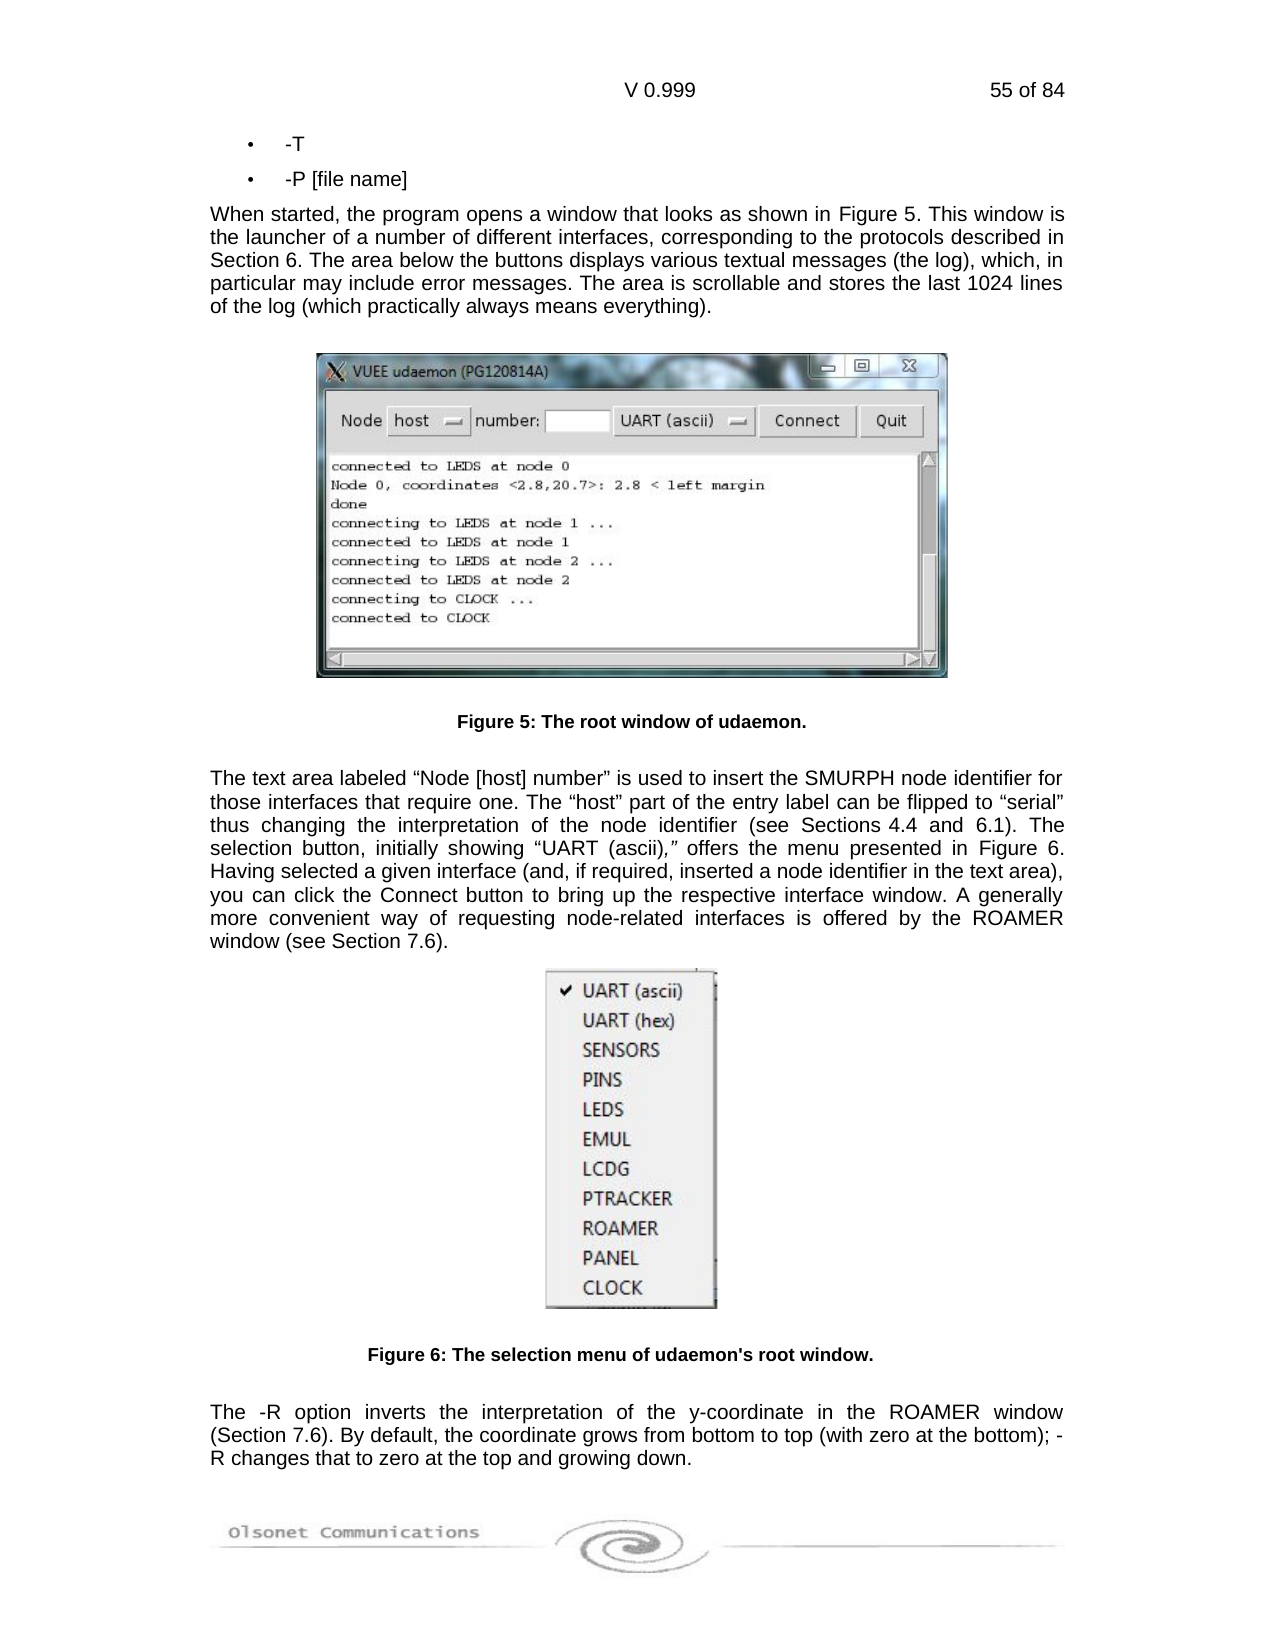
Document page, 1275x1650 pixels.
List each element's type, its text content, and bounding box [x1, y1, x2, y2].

text The text area labeled “Node [host] number” is used to insert the SMURPH node identifier for those interfaces that require one. The “host” part of the entry label can be flipped to “serial” thus changing the interpretation of the node identifier (see Sections 4.4 and 6.1). The selection button, initially showing “UART (ascii),” offers the menu presented in Figure 6. Having selected a given interface (and, if required, inserted a node identifier in the text area), you can click the Connect button to bring up the respective interface window. A generally more convenient way of requesting node-related interfaces is offered by the ROAMER window (see Section 7.6). [210, 767, 1065, 953]
picture [210, 1504, 1065, 1596]
picture [316, 353, 948, 678]
text Figure 6: The selection menu of udaemon's root window. [367, 1344, 908, 1366]
list -T [247, 132, 1065, 155]
text When started, the program opens a window that looks as shown in Figure 5. This window is the launcher of a number of different interfaces, corresponding to the protocols described in Section 6. The area below the buttons displays various textual messages (the log), which, in particular may include error messages. The area is scrollable and stores the last 1024 lines of the log (which practically always means everything). [210, 202, 1065, 318]
picture [545, 968, 718, 1309]
text Figure 5: The root window of udaemon. [316, 711, 947, 732]
list -P [file name] [247, 167, 1065, 190]
text The -R option inverts the interpretation of the y-coordinate in the ROAMER window (Section 7.6). By default, the coordinate grows from bottom to top (with zero at the bottom); -R changes that to zero at the top and growing down. [210, 1401, 1065, 1470]
